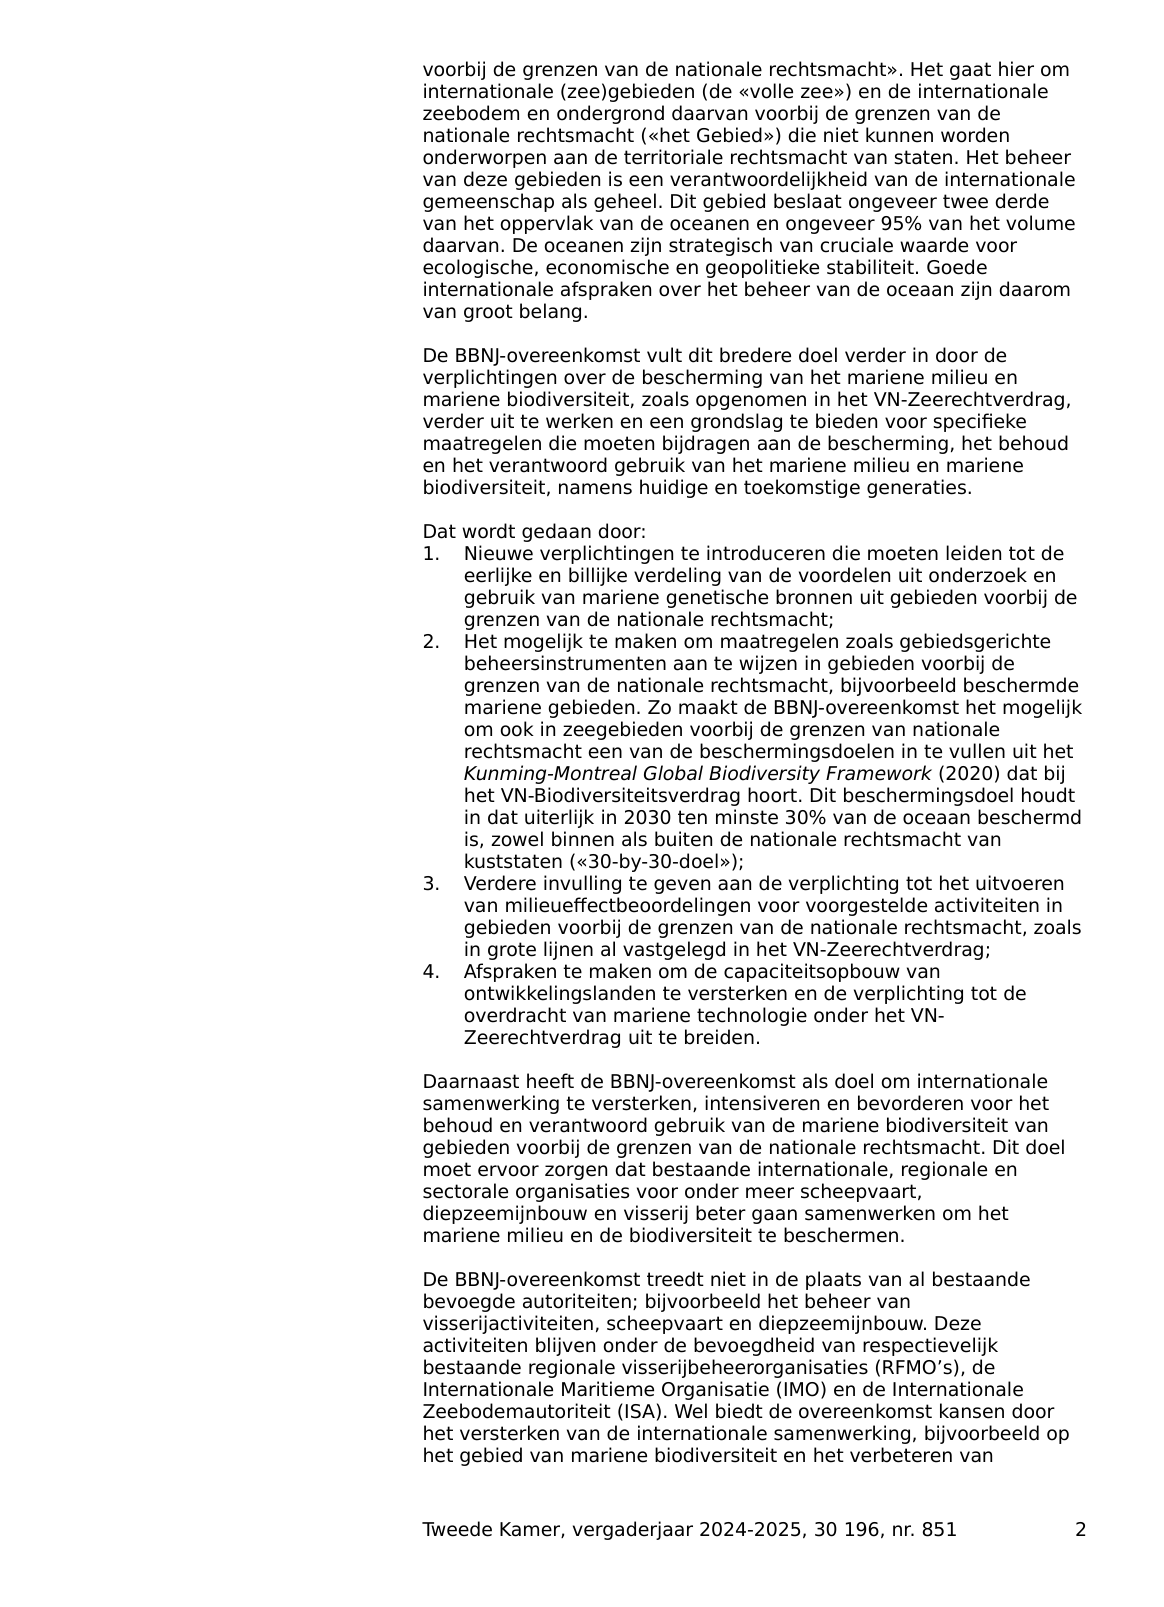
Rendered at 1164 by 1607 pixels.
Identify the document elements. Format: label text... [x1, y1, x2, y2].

text 3. Verdere invulling te geven aan de verplichting tot het uitvoeren van milieueffectbeoordelingen voor voorgestelde activiteiten in gebieden voorbij de grenzen van de nationale rechtsmacht, zoals in grote lijnen al vastgelegd in het VN-Zeerechtverdrag; [422, 873, 1087, 961]
text voorbij de grenzen van de nationale rechtsmacht». Het gaat hier om internationale (zee)gebieden (de «volle zee») en de internationale zeebodem en ondergrond daarvan voorbij de grenzen van de nationale rechtsmacht («het Gebied») die niet kunnen worden onderworpen aan de territoriale rechtsmacht van staten. Het beheer van deze gebieden is een verantwoordelijkheid van de internationale gemeenschap als geheel. Dit gebied beslaat ongeveer twee derde van het oppervlak van de oceanen en ongeveer 95% van het volume daarvan. De oceanen zijn strategisch van cruciale waarde voor ecologische, economische en geopolitieke stabiliteit. Goede internationale afspraken over het beheer van de oceaan zijn daarom van groot belang. [422, 59, 1087, 323]
text Daarnaast heeft de BBNJ-overeenkomst als doel om internationale samenwerking te versterken, intensiveren en bevorderen voor het behoud en verantwoord gebruik van de mariene biodiversiteit van gebieden voorbij de grenzen van de nationale rechtsmacht. Dit doel moet ervoor zorgen dat bestaande internationale, regionale en sectorale organisaties voor onder meer scheepvaart, diepzeemijnbouw en visserij beter gaan samenwerken om het mariene milieu en de biodiversiteit te beschermen. [422, 1071, 1087, 1247]
text Dat wordt gedaan door: [422, 521, 1087, 543]
text De BBNJ-overeenkomst treedt niet in de plaats van al bestaande bevoegde autoriteiten; bijvoorbeeld het beheer van visserijactiviteiten, scheepvaart en diepzeemijnbouw. Deze activiteiten blijven onder de bevoegdheid van respectievelijk bestaande regionale visserijbeheerorganisaties (RFMO’s), de Internationale Maritieme Organisatie (IMO) en de Internationale Zeebodemautoriteit (ISA). Wel biedt de overeenkomst kansen door het versterken van de internationale samenwerking, bijvoorbeeld op het gebied van mariene biodiversiteit en het verbeteren van [422, 1269, 1087, 1467]
text De BBNJ-overeenkomst vult dit bredere doel verder in door de verplichtingen over de bescherming van het mariene milieu en mariene biodiversiteit, zoals opgenomen in het VN-Zeerechtverdrag, verder uit te werken en een grondslag te bieden voor specifieke maatregelen die moeten bijdragen aan de bescherming, het behoud en het verantwoord gebruik van het mariene milieu en mariene biodiversiteit, namens huidige en toekomstige generaties. [422, 345, 1087, 499]
text 2. Het mogelijk te maken om maatregelen zoals gebiedsgerichte beheersinstrumenten aan te wijzen in gebieden voorbij de grenzen van de nationale rechtsmacht, bijvoorbeeld beschermde mariene gebieden. Zo maakt de BBNJ-overeenkomst het mogelijk om ook in zeegebieden voorbij de grenzen van nationale rechtsmacht een van de beschermingsdoelen in te vullen uit het Kunming-Montreal Global Biodiversity Framework (2020) dat bij het VN-Biodiversiteitsverdrag hoort. Dit beschermingsdoel houdt in dat uiterlijk in 2030 ten minste 30% van de oceaan beschermd is, zowel binnen als buiten de nationale rechtsmacht van kuststaten («30-by-30-doel»); [422, 631, 1087, 873]
text 1. Nieuwe verplichtingen te introduceren die moeten leiden tot de eerlijke en billijke verdeling van de voordelen uit onderzoek en gebruik van mariene genetische bronnen uit gebieden voorbij de grenzen van de nationale rechtsmacht; [422, 543, 1087, 631]
text 4. Afspraken te maken om de capaciteitsopbouw van ontwikkelingslanden te versterken en de verplichting tot de overdracht van mariene technologie onder het VN-Zeerechtverdrag uit te breiden. [422, 961, 1087, 1048]
